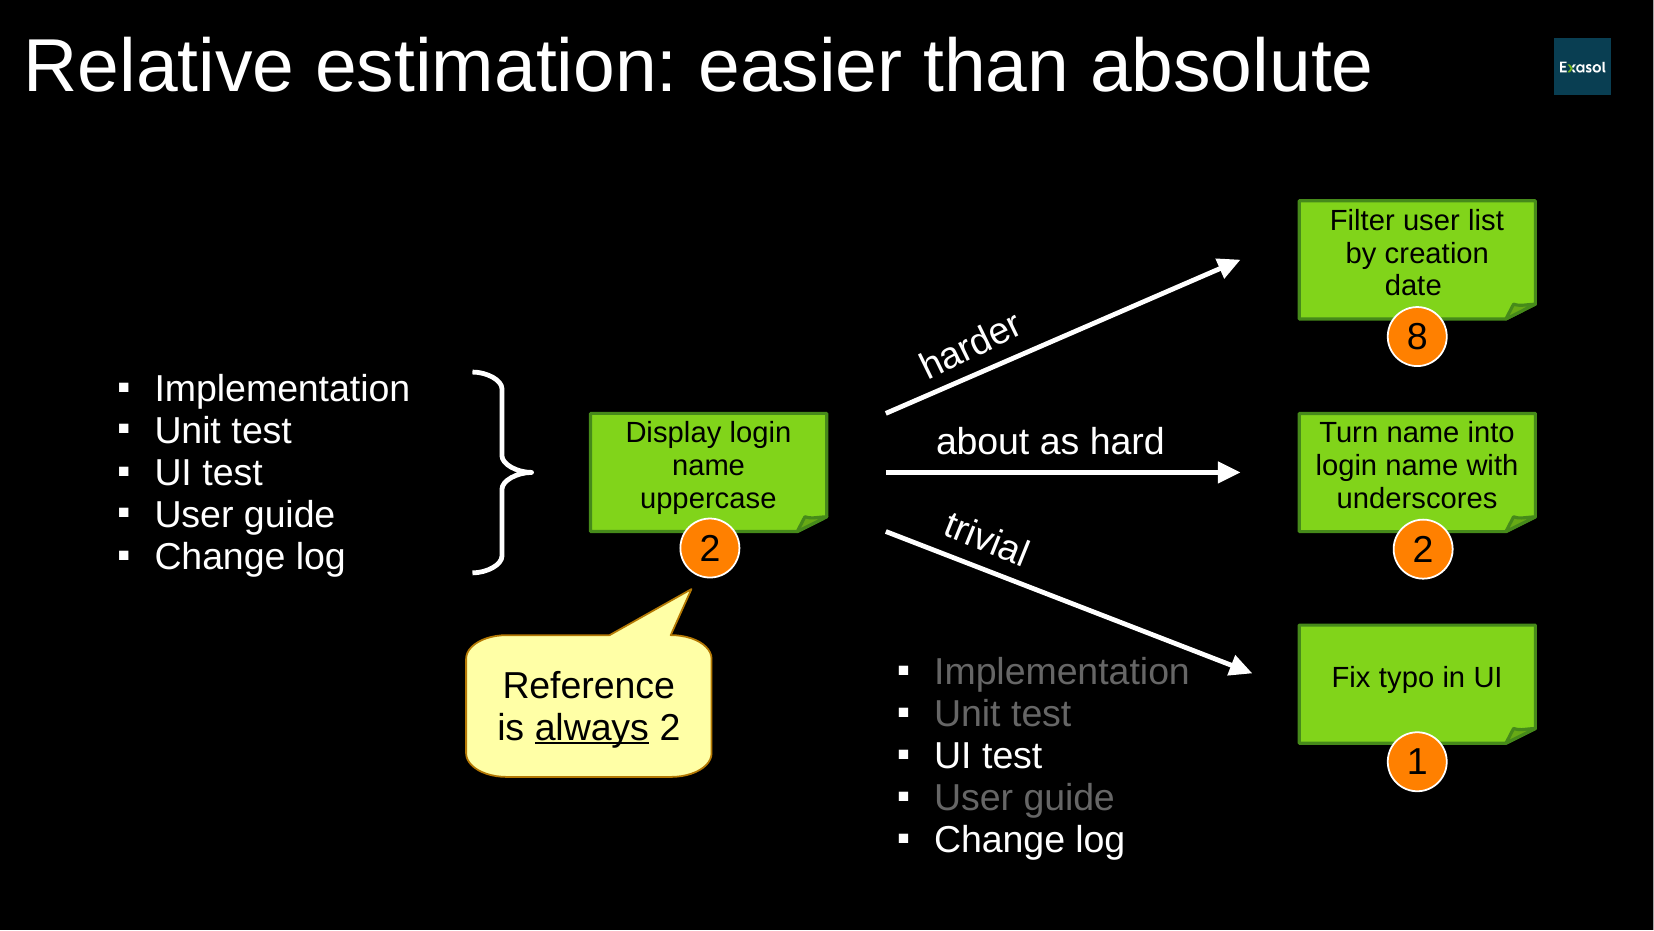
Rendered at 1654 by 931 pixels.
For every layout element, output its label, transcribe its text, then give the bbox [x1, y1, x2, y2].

text_box 2 [1393, 519, 1453, 579]
text_box Turn name into login name with underscores [1299, 413, 1536, 532]
text_box Implementation Unit test UI test User guide Change log [883, 643, 1205, 869]
text_box Display login name uppercase [590, 413, 827, 532]
text_box Implementation Unit test UI test User guide Change log [104, 359, 426, 585]
text_box 1 [1387, 732, 1447, 792]
text_box about as hard [921, 413, 1180, 471]
text_box 2 [680, 518, 740, 578]
text_box Filter user list by creation date [1299, 200, 1536, 319]
text_box trivial [922, 490, 1052, 588]
text_box harder [896, 289, 1045, 401]
text_box 8 [1387, 307, 1447, 367]
picture [1589, 38, 1611, 95]
title Relative estimation: easier than absolute [23, 11, 1589, 119]
text_box Reference is always 2 [466, 589, 712, 777]
text_box Fix typo in UI [1299, 625, 1536, 744]
